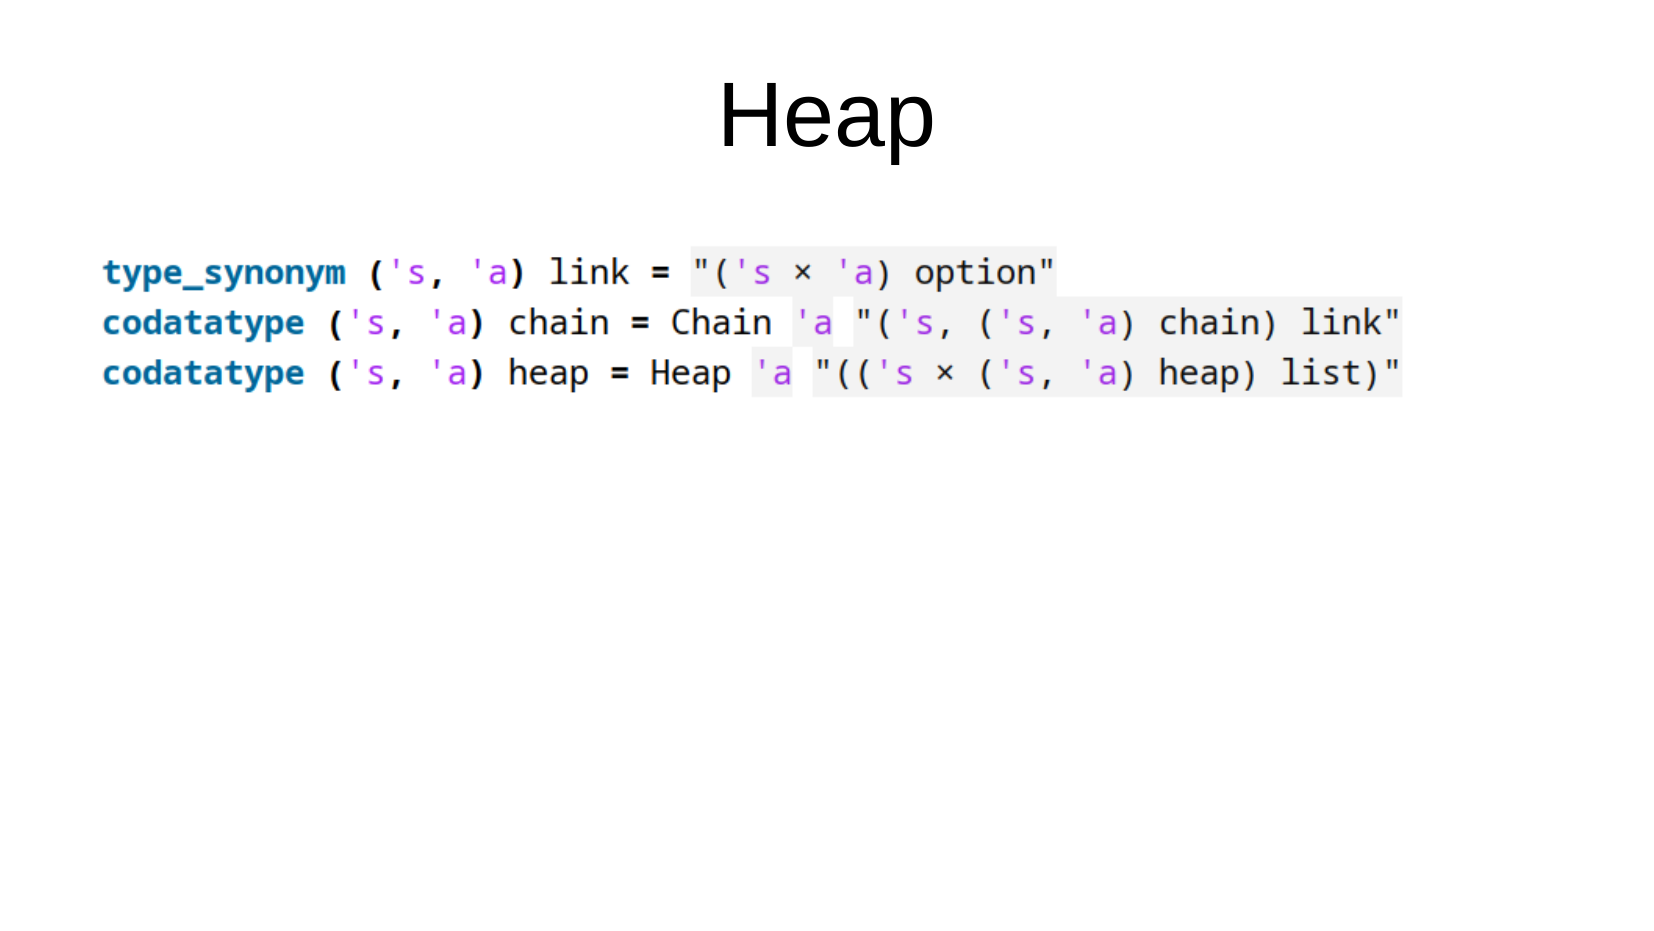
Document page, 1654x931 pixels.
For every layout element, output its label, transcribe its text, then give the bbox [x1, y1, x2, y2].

title Heap [82, 37, 1571, 193]
picture [100, 234, 1426, 413]
